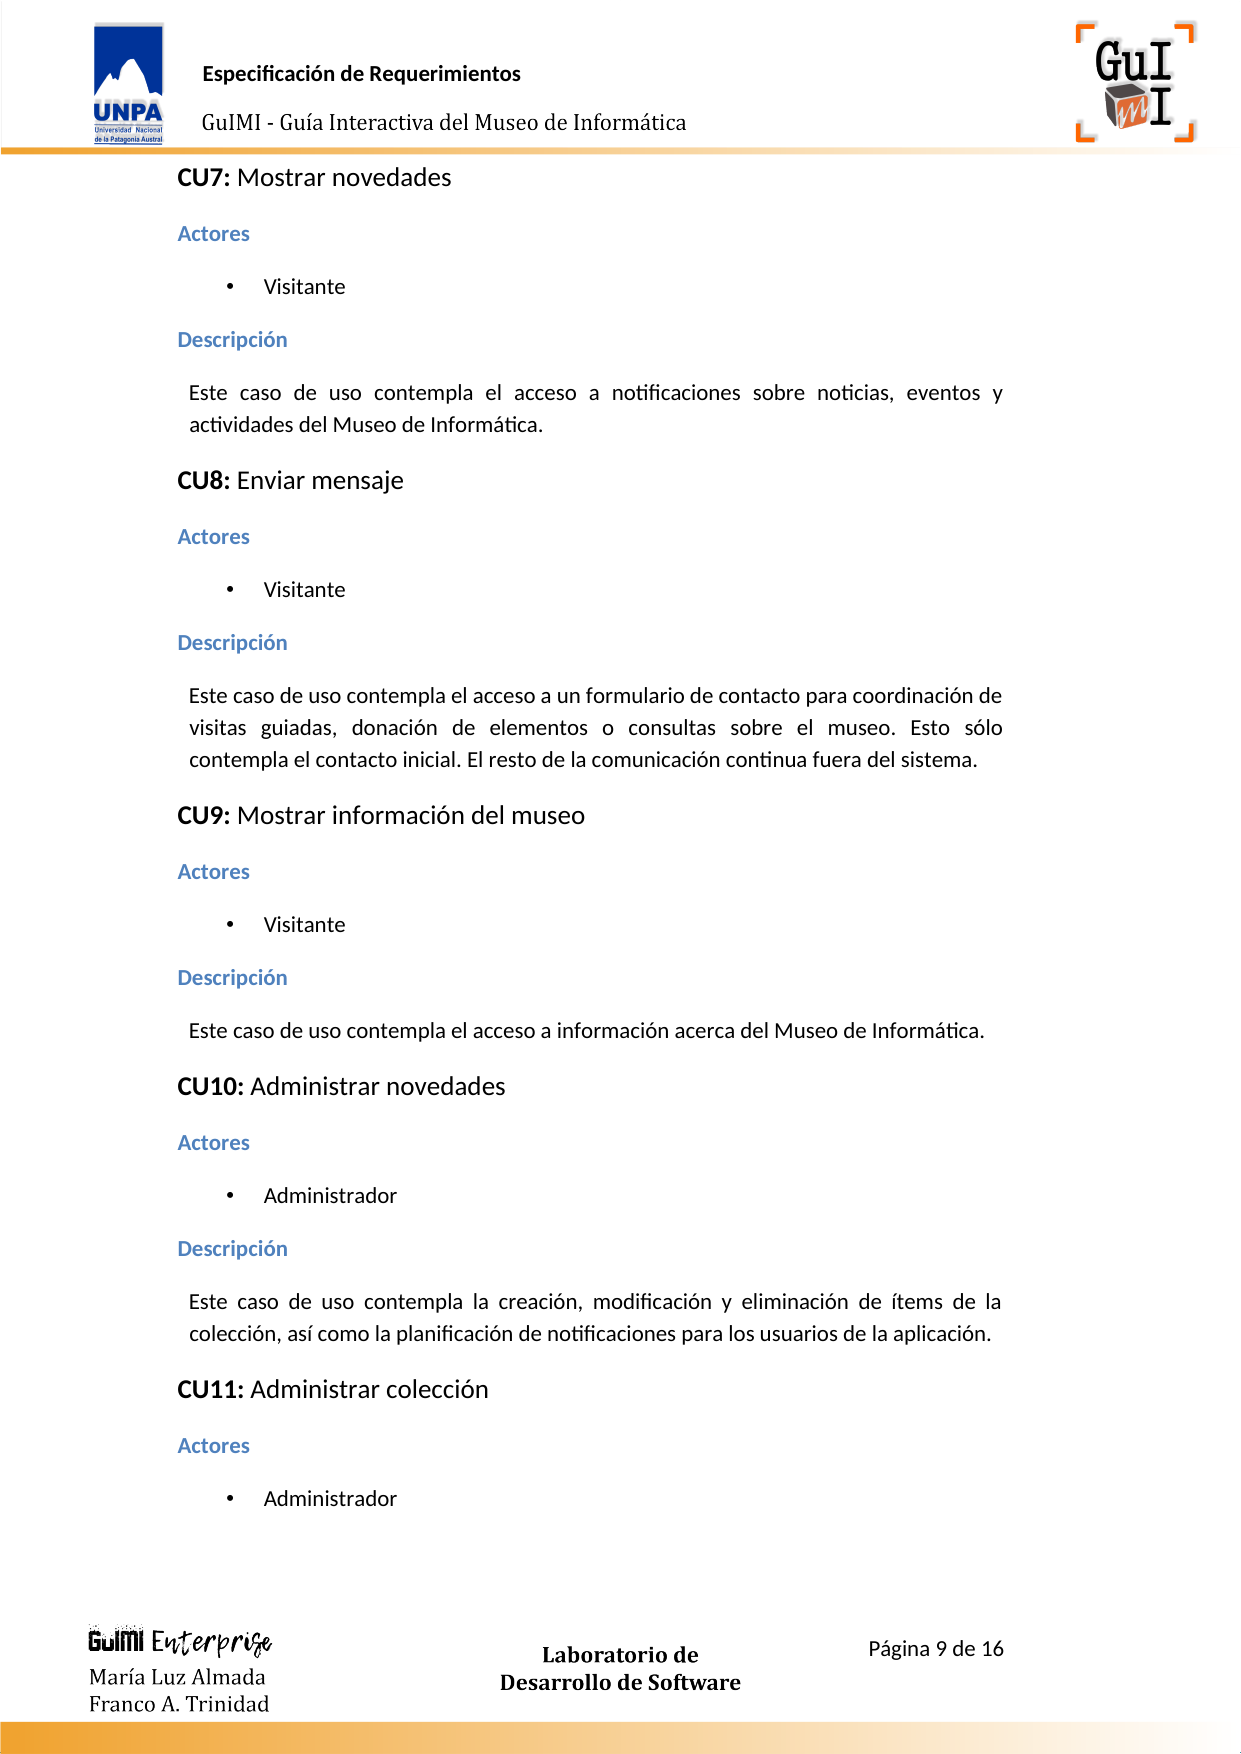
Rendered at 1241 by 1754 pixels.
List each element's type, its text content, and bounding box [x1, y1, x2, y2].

list Administrador [226, 1484, 1004, 1512]
text Este caso de uso contempla la creación, modificación y eliminación de ítems de la colección, así como la planificación de notificaciones para los usuarios de la aplicación. [188, 1287, 1004, 1347]
list Visitante [226, 575, 1004, 603]
text CU11: Administrar colección [177, 1372, 1004, 1405]
text Este caso de uso contempla el acceso a notificaciones sobre noticias, eventos y actividades del Museo de Informática. [188, 378, 1004, 438]
text Este caso de uso contempla el acceso a información acerca del Museo de Informática. [188, 1016, 1004, 1044]
text Actores [177, 522, 1004, 550]
list Visitante [226, 272, 1004, 300]
list Visitante [226, 910, 1004, 938]
text Descripción [177, 628, 1004, 656]
text Actores [177, 219, 1004, 247]
text CU8: Enviar mensaje [177, 463, 1004, 496]
text CU10: Administrar novedades [177, 1069, 1004, 1102]
text Actores [177, 1128, 1004, 1156]
picture [0, 1613, 1241, 1754]
text Actores [177, 1431, 1004, 1459]
text Actores [177, 857, 1004, 885]
picture [0, 0, 1241, 155]
text CU7: Mostrar novedades [177, 160, 1004, 193]
text Descripción [177, 1234, 1004, 1262]
text Descripción [177, 963, 1004, 991]
text Este caso de uso contempla el acceso a un formulario de contacto para coordinación de visitas guiadas, donación de elementos o consultas sobre el museo. Esto sólo contempla el contacto inicial. El resto de la comunicación continua fuera del sistema. [188, 681, 1004, 773]
text CU9: Mostrar información del museo [177, 798, 1004, 831]
text Descripción [177, 325, 1004, 353]
list Administrador [226, 1181, 1004, 1209]
